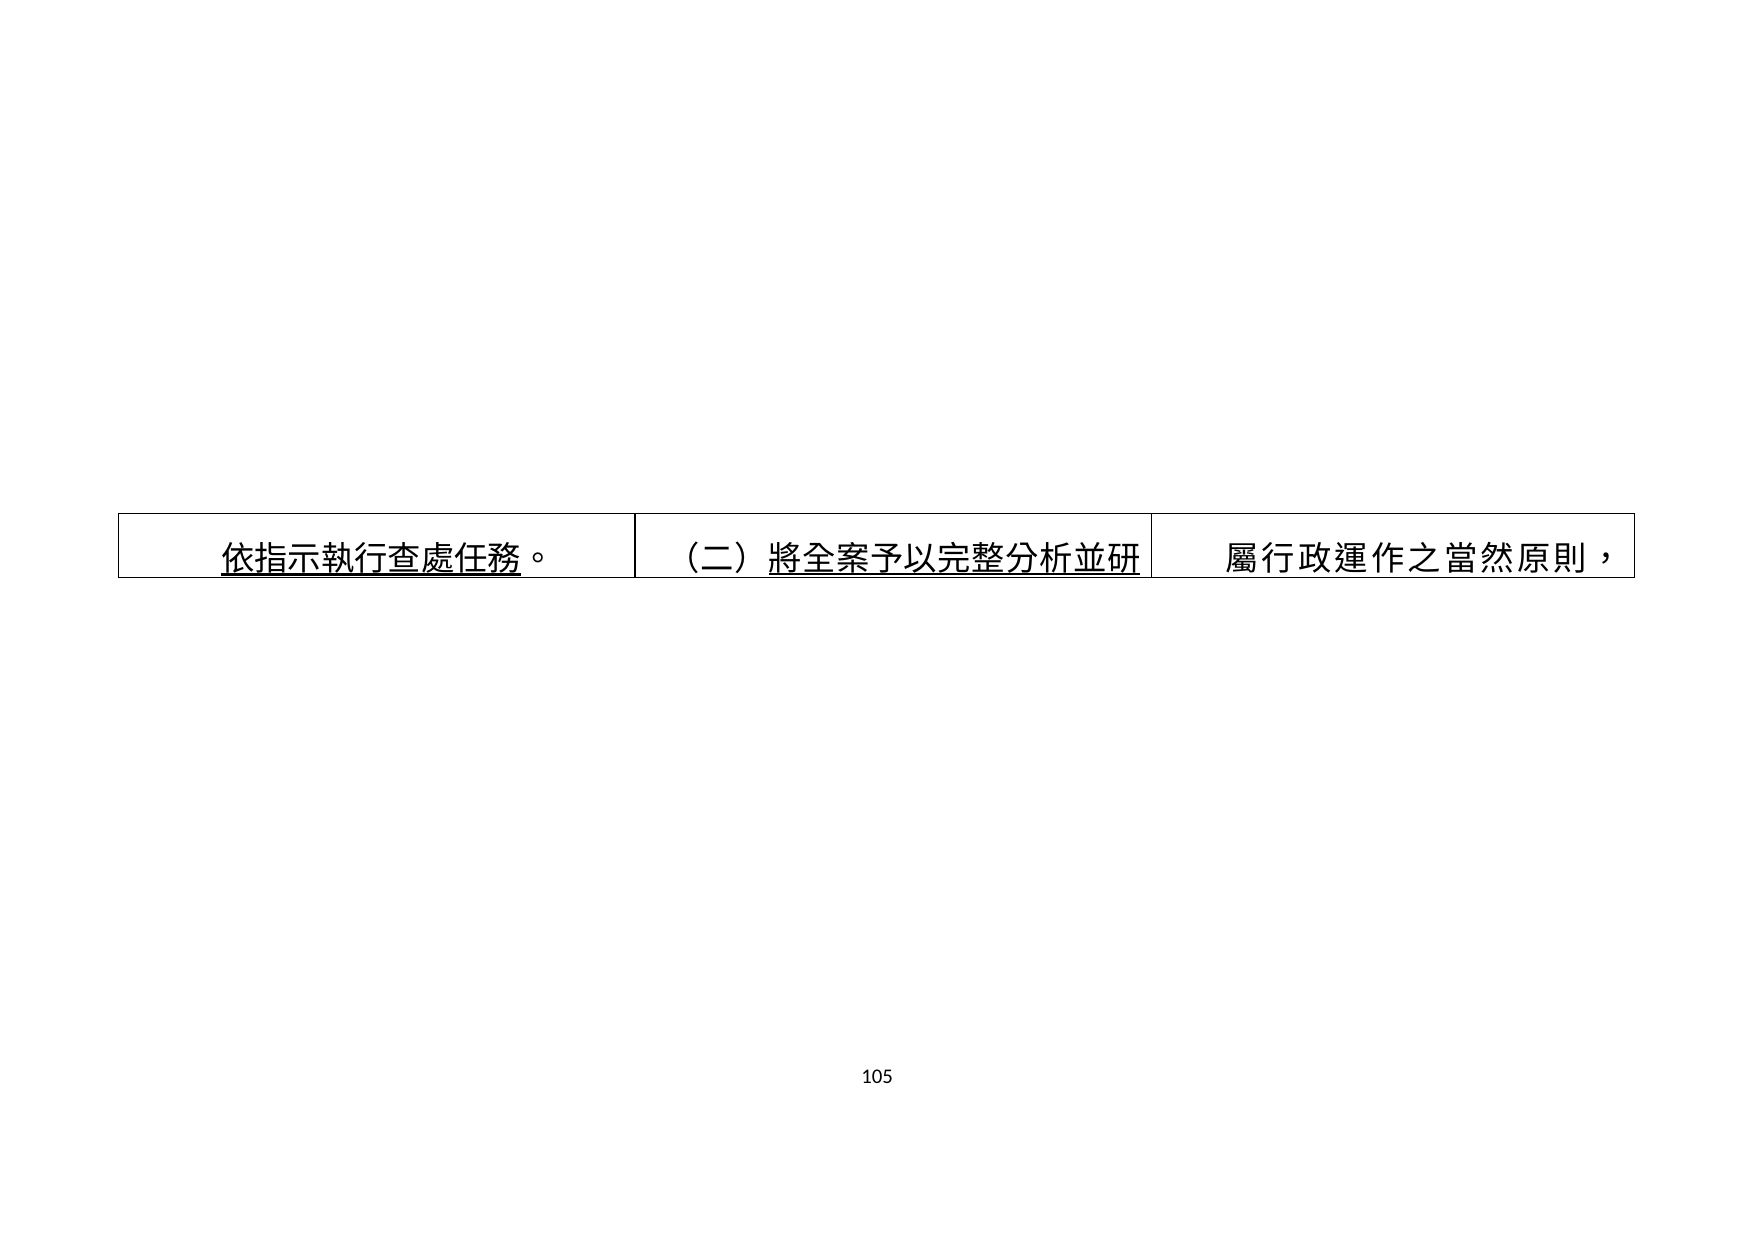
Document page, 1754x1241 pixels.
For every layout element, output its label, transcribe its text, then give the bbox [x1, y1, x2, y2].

table_cell （二）將全案予以完整分析並研 [636, 514, 1151, 577]
table_cell 屬行政運作之當然原則， [1152, 514, 1634, 577]
table_cell 依指示執行查處任務。 [119, 514, 634, 577]
